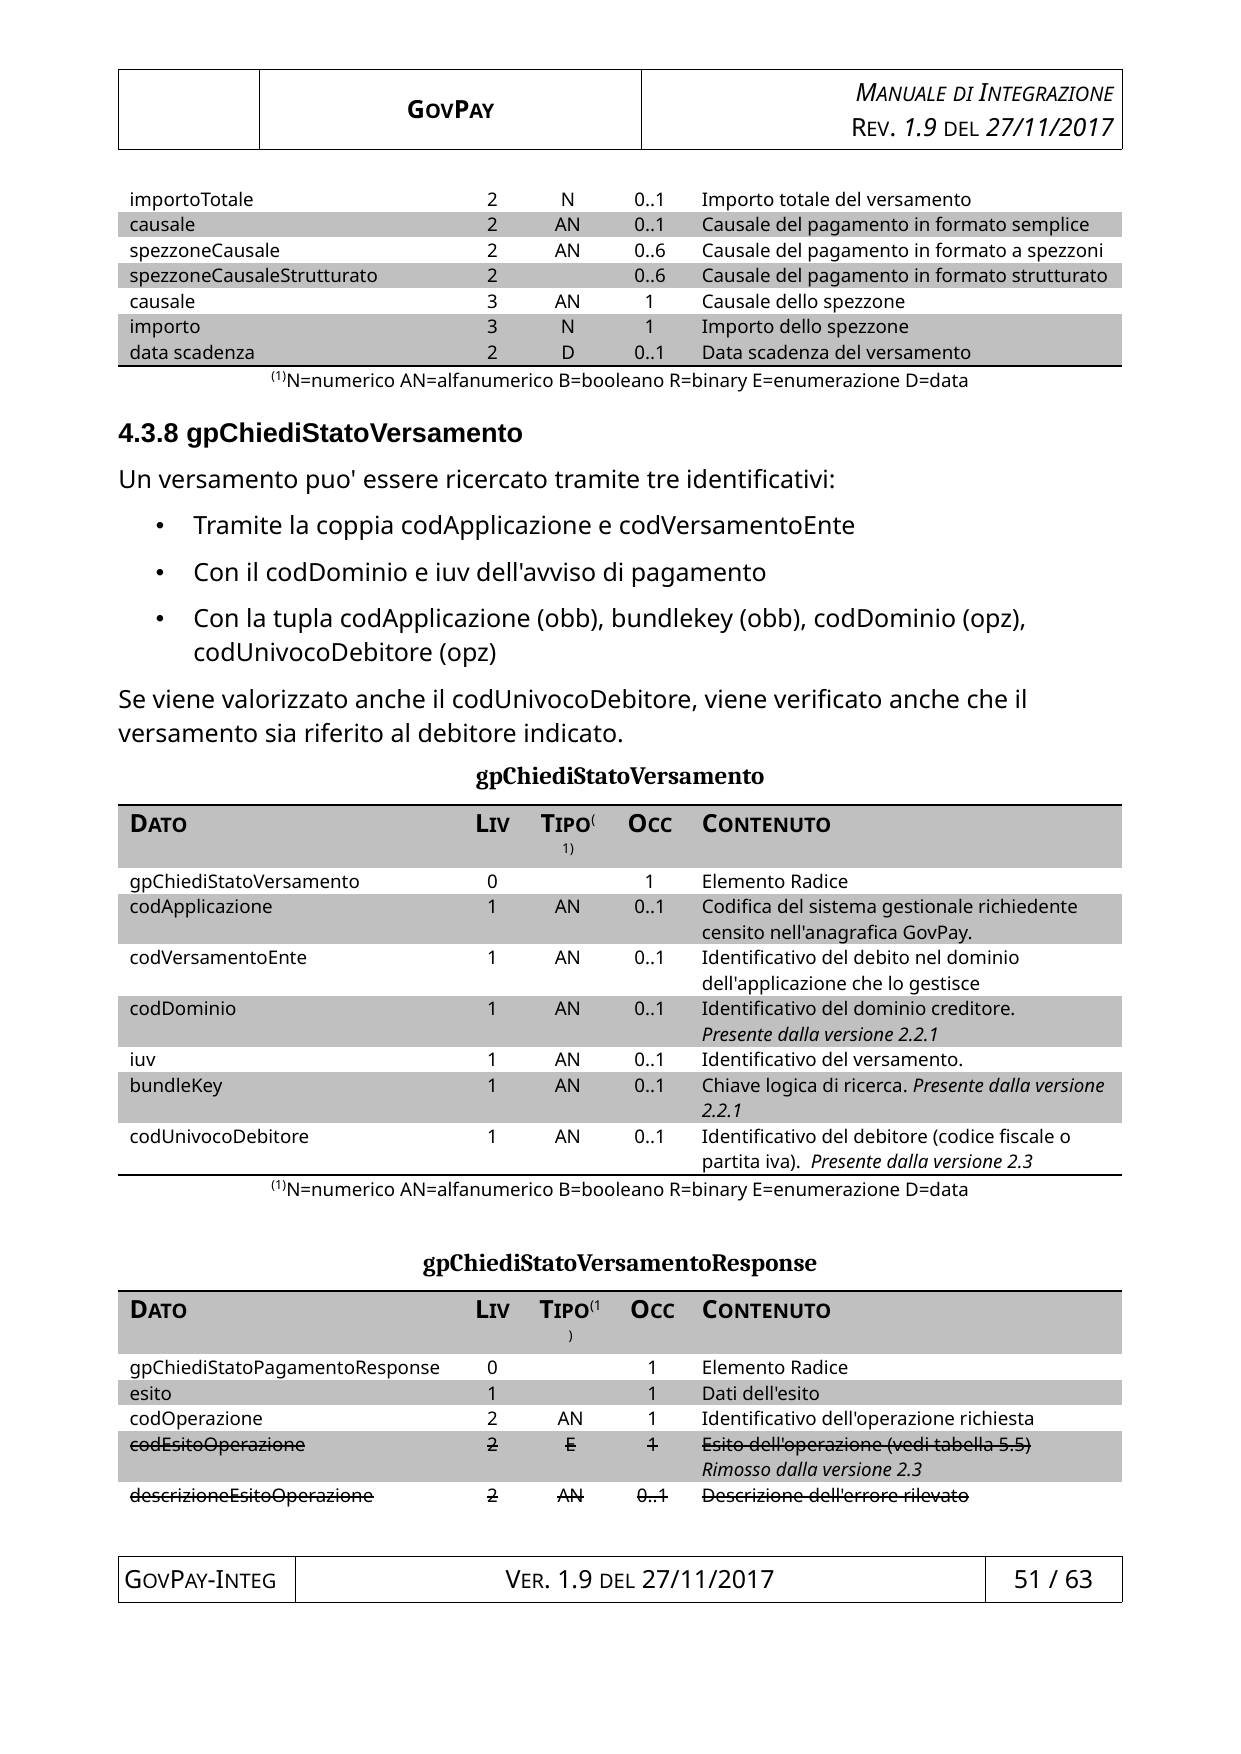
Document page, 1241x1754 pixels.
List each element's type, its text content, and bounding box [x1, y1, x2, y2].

table_cell AN [526, 1405, 614, 1431]
table_cell bundleKey [118, 1072, 458, 1123]
table_cell AN [526, 945, 609, 996]
table_cell Elemento Radice [690, 868, 1122, 893]
table_cell 2 [458, 339, 526, 365]
table_cell Identificativo del versamento. [690, 1047, 1122, 1072]
table_cell 1 [614, 1431, 690, 1482]
subtitle gpChiediStatoVersamento [118, 417, 1122, 449]
table_cell AN [526, 894, 609, 944]
table_cell gpChiediStatoVersamento [118, 868, 458, 893]
table_cell 0 [458, 1354, 526, 1380]
table_cell 1 [458, 1047, 526, 1072]
table_cell codEsitoOperazione [118, 1431, 458, 1482]
table_cell causale [118, 288, 458, 314]
table_cell 1 [609, 868, 690, 893]
table_cell 1 [458, 996, 526, 1047]
table_cell Tipo(1) [526, 806, 609, 868]
table_cell spezzoneCausaleStrutturato [118, 263, 458, 288]
table_cell D [526, 339, 609, 365]
table_cell 1 [458, 945, 526, 996]
table_cell 2 [458, 1482, 526, 1507]
table_cell 2 [458, 237, 526, 263]
table_cell importoTotale [118, 186, 458, 212]
table_cell 2 [458, 1405, 526, 1431]
table_cell AN [526, 237, 609, 263]
table_cell 1 [458, 1072, 526, 1123]
table_cell Occ [609, 806, 690, 868]
table_cell 0..1 [609, 945, 690, 996]
table_cell Liv [458, 1292, 526, 1354]
table_cell data scadenza [118, 339, 458, 365]
table_cell 0..1 [609, 212, 690, 237]
table_cell Causale del pagamento in formato strutturato [690, 263, 1122, 288]
table_cell codOperazione [118, 1405, 458, 1431]
table_cell Dato [118, 806, 458, 868]
table_cell E [526, 1431, 614, 1482]
table_cell Identificativo del debitore (codice fiscale o partita iva). Presente dalla versione 2.3 [690, 1123, 1122, 1174]
table_cell codUnivocoDebitore [118, 1123, 458, 1174]
table_cell AN [526, 212, 609, 237]
table_cell Occ [614, 1292, 690, 1354]
table_cell spezzoneCausale [118, 237, 458, 263]
table_cell descrizioneEsitoOperazione [118, 1482, 458, 1507]
table_cell 1 [458, 894, 526, 944]
table_cell 0..1 [609, 996, 690, 1047]
table_cell 1 [609, 314, 690, 339]
table_cell Contenuto [690, 806, 1122, 868]
table_cell 2 [458, 263, 526, 288]
table_cell Chiave logica di ricerca. Presente dalla versione 2.2.1 [690, 1072, 1122, 1123]
table_cell codApplicazione [118, 894, 458, 944]
table_cell Identificativo del dominio creditore. Presente dalla versione 2.2.1 [690, 996, 1122, 1047]
table_cell 2 [458, 186, 526, 212]
table_cell Descrizione dell'errore rilevato [690, 1482, 1122, 1507]
table_cell Dato [118, 1292, 458, 1354]
table_cell [526, 1380, 614, 1405]
list Con il codDominio e iuv dell'avviso di pagamento [156, 554, 1122, 588]
table_cell Causale dello spezzone [690, 288, 1122, 314]
table_cell 0..1 [609, 1047, 690, 1072]
table_cell AN [526, 1123, 609, 1174]
table_cell Liv [458, 806, 526, 868]
text Un versamento puo' essere ricercato tramite tre identificativi: [118, 461, 1122, 495]
table_cell codDominio [118, 996, 458, 1047]
table_cell Esito dell'operazione (vedi tabella 5.5) Rimosso dalla versione 2.3 [690, 1431, 1122, 1482]
table_cell AN [526, 1047, 609, 1072]
table_cell 0..6 [609, 237, 690, 263]
table_cell AN [526, 288, 609, 314]
table_cell N [526, 314, 609, 339]
table_cell 1 [458, 1123, 526, 1174]
table_cell 0..1 [609, 339, 690, 365]
table_cell esito [118, 1380, 458, 1405]
table_cell 0 [458, 868, 526, 893]
table_cell 0..1 [609, 1123, 690, 1174]
table_cell 0..1 [614, 1482, 690, 1507]
list Con la tupla codApplicazione (obb), bundlekey (obb), codDominio (opz), codUnivocoDebitore (opz) [156, 601, 1122, 669]
table_cell 1 [614, 1354, 690, 1380]
table_cell Tipo(1) [526, 1292, 614, 1354]
table_cell Causale del pagamento in formato semplice [690, 212, 1122, 237]
list Tramite la coppia codApplicazione e codVersamentoEnte [156, 508, 1122, 542]
text Se viene valorizzato anche il codUnivocoDebitore, viene verificato anche che il versamento sia riferito al debitore indicato. [118, 682, 1122, 750]
table_cell [526, 263, 609, 288]
table_cell Contenuto [690, 1292, 1122, 1354]
table_cell Data scadenza del versamento [690, 339, 1122, 365]
table_cell 0..1 [609, 1072, 690, 1123]
table_cell causale [118, 212, 458, 237]
table_cell Importo totale del versamento [690, 186, 1122, 212]
table_cell gpChiediStatoPagamentoResponse [118, 1354, 458, 1380]
table_cell 0..1 [609, 186, 690, 212]
table_cell Codifica del sistema gestionale richiedente censito nell'anagrafica GovPay. [690, 894, 1122, 944]
text (1)N=numerico AN=alfanumerico B=booleano R=binary E=enumerazione D=data [118, 1176, 1122, 1202]
table_cell 0..6 [609, 263, 690, 288]
table_cell 2 [458, 1431, 526, 1482]
table_cell AN [526, 996, 609, 1047]
table_cell importo [118, 314, 458, 339]
table_cell codVersamentoEnte [118, 945, 458, 996]
table_cell 2 [458, 212, 526, 237]
table_cell 1 [614, 1380, 690, 1405]
table_cell 0..1 [609, 894, 690, 944]
table_header gpChiediStatoVersamentoResponse [118, 1249, 1122, 1290]
table_cell Importo dello spezzone [690, 314, 1122, 339]
table_cell 3 [458, 288, 526, 314]
table_cell AN [526, 1072, 609, 1123]
table_cell AN [526, 1482, 614, 1507]
table_cell 1 [609, 288, 690, 314]
table_cell 3 [458, 314, 526, 339]
table_cell 1 [614, 1405, 690, 1431]
text (1)N=numerico AN=alfanumerico B=booleano R=binary E=enumerazione D=data [118, 367, 1122, 392]
table_cell 1 [458, 1380, 526, 1405]
table_cell Identificativo del debito nel dominio dell'applicazione che lo gestisce [690, 945, 1122, 996]
table_cell N [526, 186, 609, 212]
table_cell [526, 868, 609, 893]
table_header gpChiediStatoVersamento [118, 762, 1122, 803]
table_cell Identificativo dell'operazione richiesta [690, 1405, 1122, 1431]
table_cell iuv [118, 1047, 458, 1072]
table_cell Causale del pagamento in formato a spezzoni [690, 237, 1122, 263]
table_cell Elemento Radice [690, 1354, 1122, 1380]
table_cell Dati dell'esito [690, 1380, 1122, 1405]
table_cell [526, 1354, 614, 1380]
